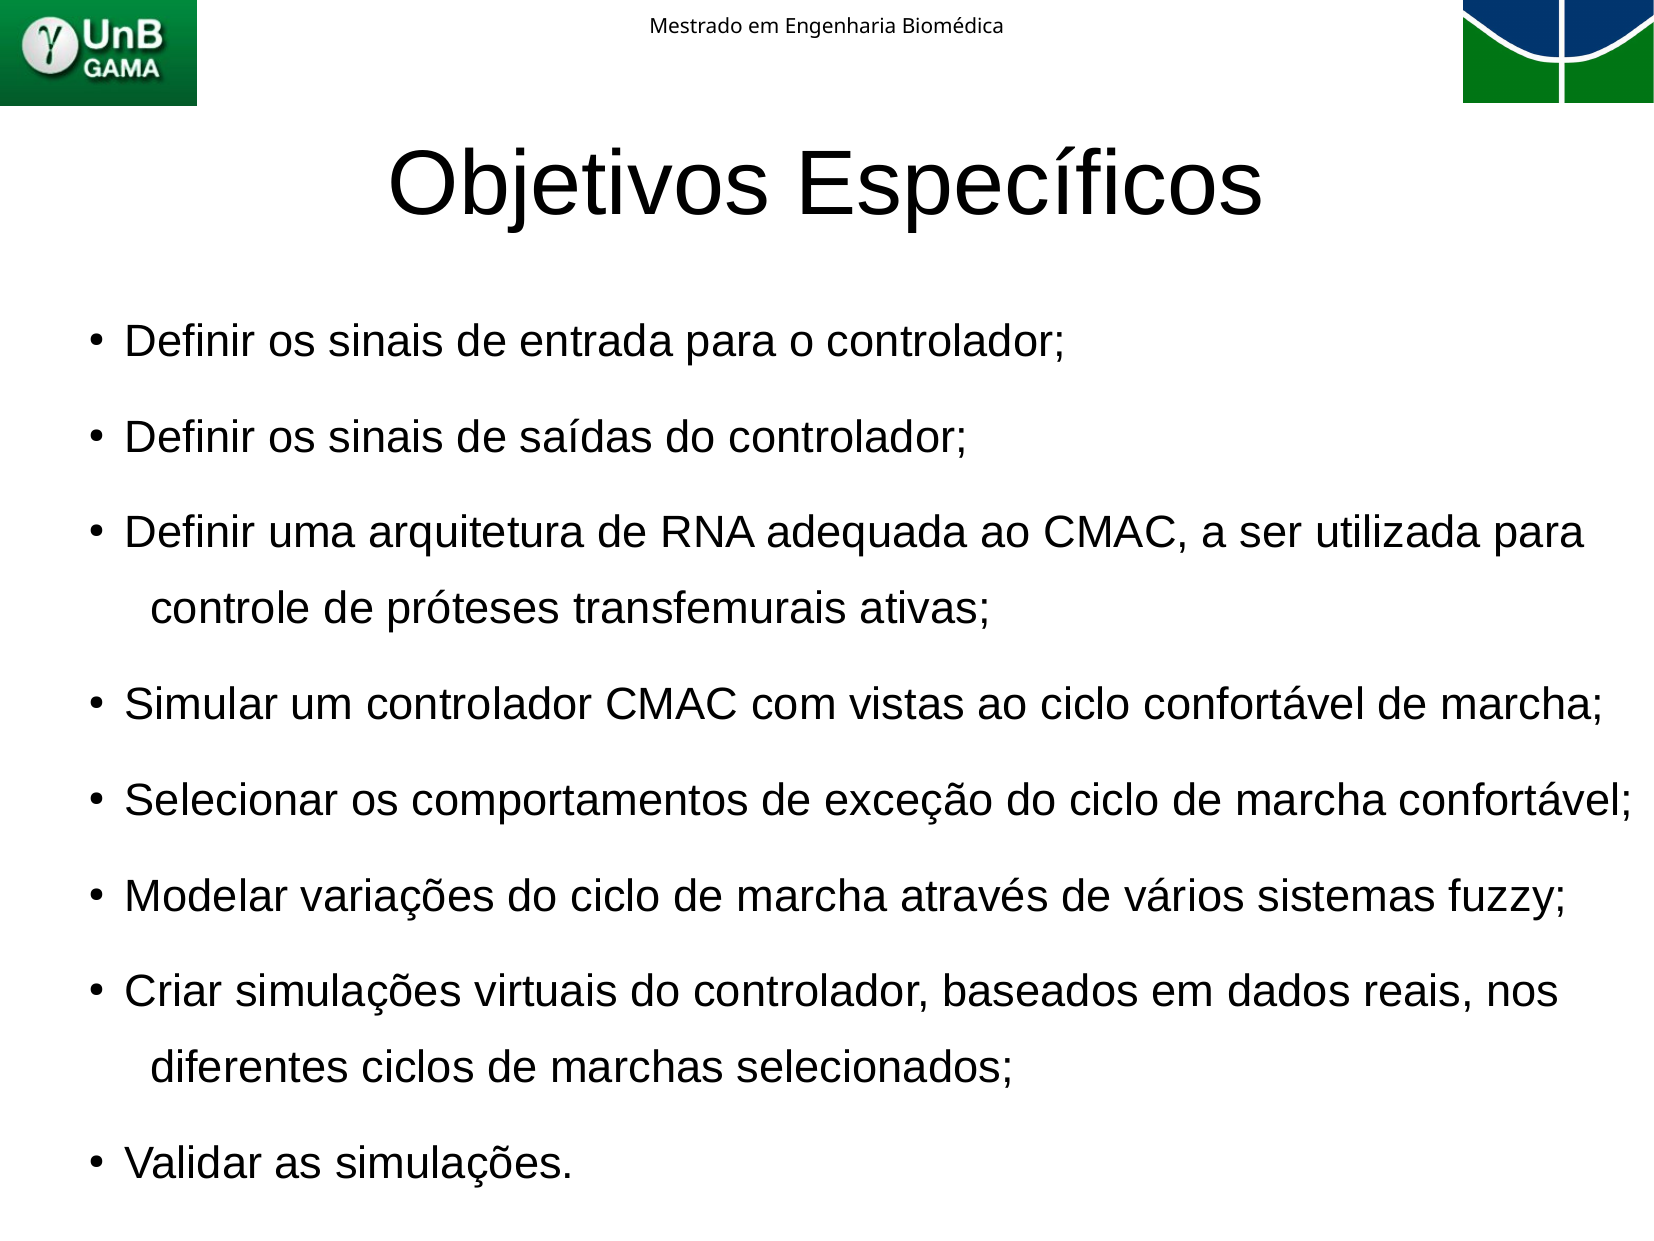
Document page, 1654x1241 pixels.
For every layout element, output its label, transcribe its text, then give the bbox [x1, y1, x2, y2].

list Definir os sinais de entrada para o controlador; Definir os sinais de saídas do controlador; Definir uma arquitetura de RNA adequada ao CMAC, a ser utilizada para controle de próteses transfemurais ativas; Simular um controlador CMAC com vistas ao ciclo confortável de marcha; Selecionar os comportamentos de exceção do ciclo de marcha confortável; Modelar variações do ciclo de marcha através de vários sistemas fuzzy; Criar simulações virtuais do controlador, baseados em dados reais, nos diferentes ciclos de marchas selecionados; Validar as simulações. [0, 290, 1654, 1241]
title Objetivos Específicos [0, 94, 1654, 272]
picture [1463, 0, 1654, 94]
picture [0, 0, 197, 94]
